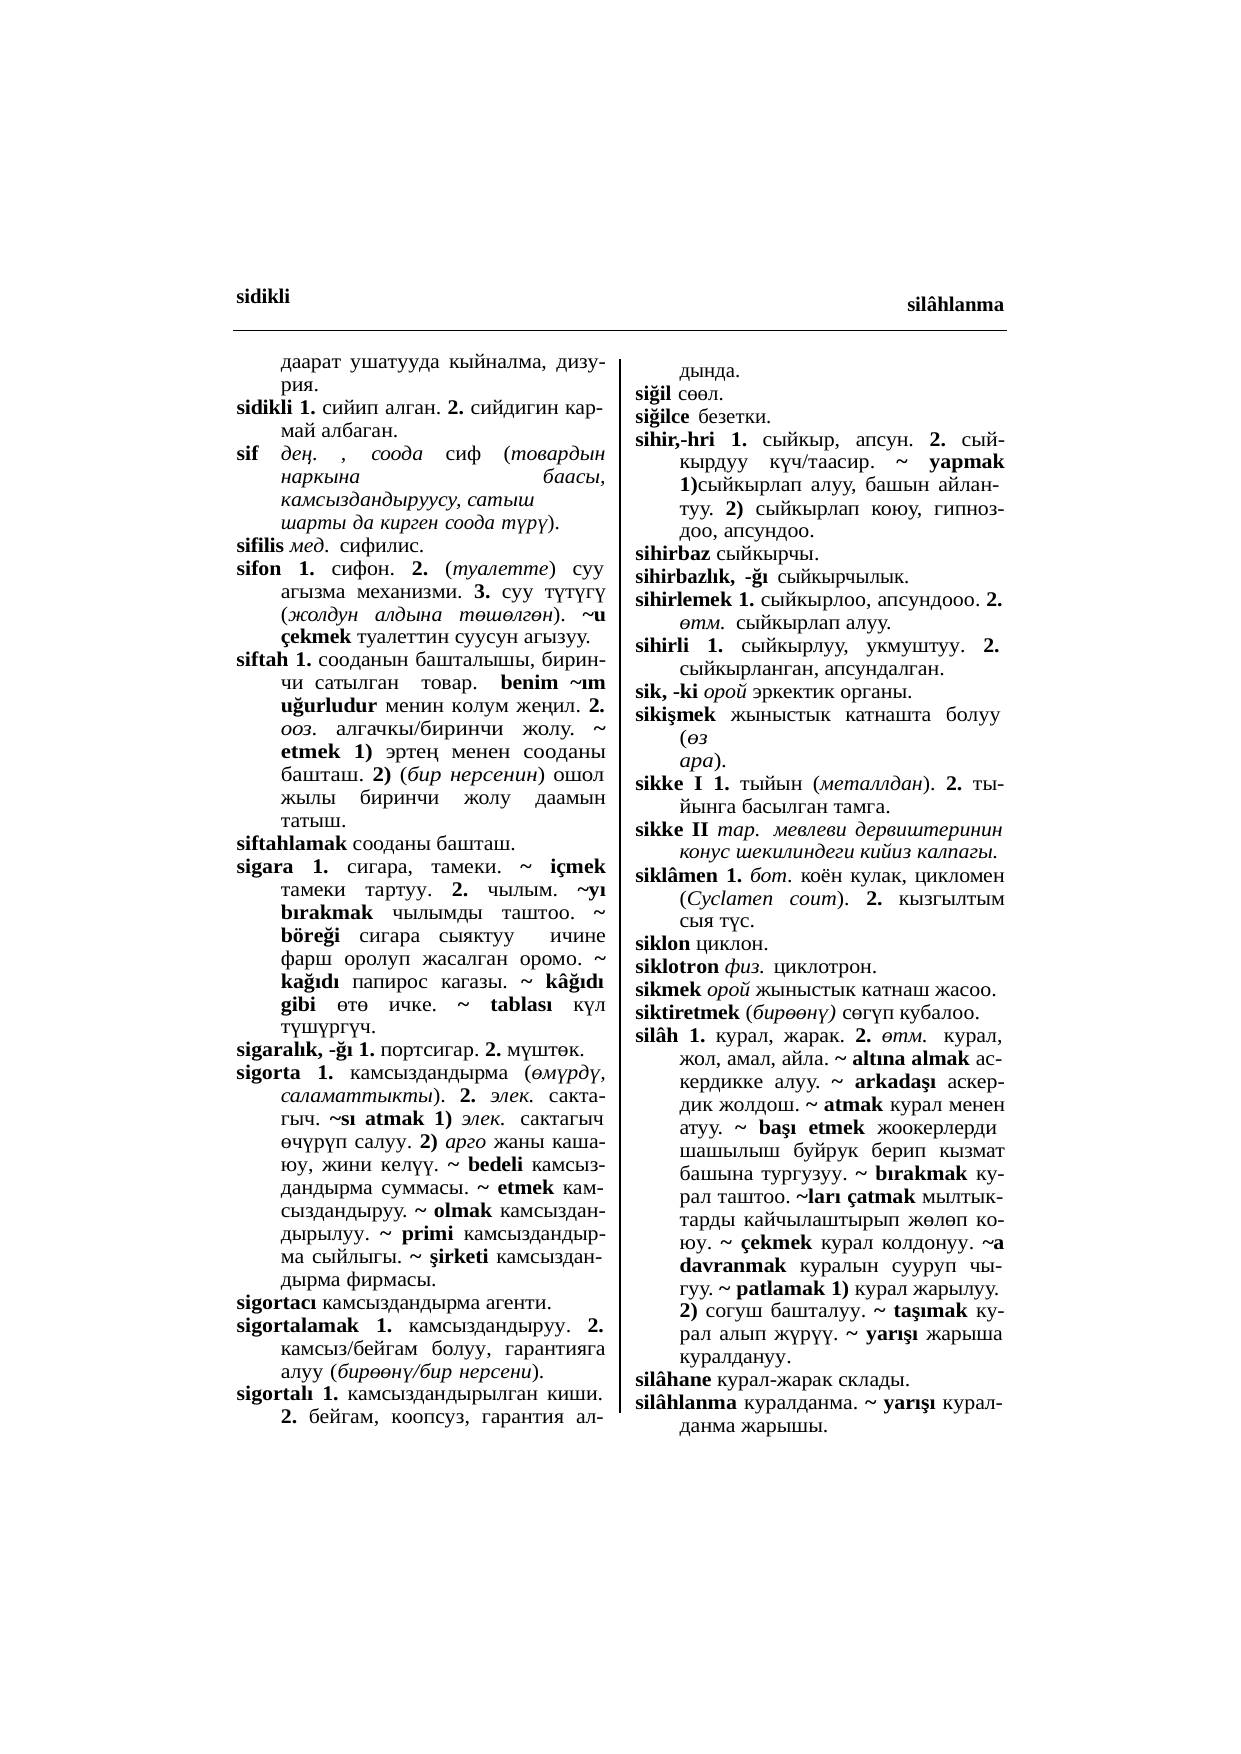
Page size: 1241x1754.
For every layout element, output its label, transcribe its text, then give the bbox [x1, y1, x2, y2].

text сыйкырланган, апсундалган. [679, 657, 948, 680]
text кердикке алуу. ~ arkadaşı аскер- дик жолдош. ~ atmak курал менен атуу. ~ başı etmek жоокерлерди [679, 1070, 1004, 1139]
text siftahlamak сооданы башташ. [236, 832, 606, 855]
text siklâmen 1. бот. коён кулак, цикломен (Cyclamen coum). 2. кызгылтым сыя түс. [635, 864, 1005, 932]
text silâhlanma [907, 292, 1065, 316]
text sidikli [236, 284, 291, 308]
text май албаган. [281, 419, 399, 442]
text өтм. сыйкырлап алуу. [679, 611, 894, 634]
text sigaralık, -ğı 1. портсигар. 2. мүштөк. [236, 1038, 606, 1061]
text sigortalamak 1. камсыздандыруу. 2. [236, 1314, 606, 1337]
text siklotron физ. циклотрон. [635, 955, 1054, 978]
text гуу. ~ patlamak 1) курал жарылуу. [679, 1277, 1005, 1299]
text sidikli 1. сийип алган. 2. сийдигин кар- [236, 396, 606, 419]
text sigortacı камсыздандырма агенти. [236, 1291, 606, 1314]
text sigorta 1. камсыздандырма (өмүрдү, саламаттыкты). 2. элек. сакта- гыч. ~sı atmak 1) элек. сактагыч [236, 1061, 606, 1130]
text siftah 1. сооданын башталышы, бирин- чи сатылган товар. benim ~ım uğurludur менин колум жеңил. 2. [236, 648, 606, 717]
text böreği сигара сыяктуу ичине фарш оролуп жасалган оромо. ~ kağıdı папирос кагазы. ~ kâğıdı [281, 924, 606, 993]
text siklon циклон. [635, 932, 1065, 955]
text дында. siğil сөөл. siğilce безетки. [635, 359, 774, 428]
text жылы биринчи жолу даамын татыш. [281, 786, 606, 832]
text шарты да кирген соода түрү). [281, 511, 562, 534]
text 2. бейгам, коопсуз, гарантия ал- [281, 1405, 606, 1428]
text silâhane курал-жарак склады. [635, 1368, 1036, 1391]
text sik, -ki орой эркектик органы. [635, 680, 1065, 703]
text даарат ушатууда кыйналма, дизу- рия. [281, 350, 606, 396]
text gibi өтө ичке. ~ tablası күл түшүргүч. [281, 993, 606, 1038]
text sifilis мед. сифилис. [236, 534, 606, 557]
text sihirbaz сыйкырчы. [635, 542, 1065, 565]
text silâh 1. курал, жарак. 2. өтм. курал, жол, амал, айла. ~ altına almak ас- [635, 1024, 1037, 1070]
text 2) согуш башталуу. ~ taşımak ку- рал алып жүрүү. ~ yarışı жарыша [679, 1299, 1005, 1345]
text sikişmek жыныстык катнашта болуу [635, 703, 1004, 726]
text sihirlemek 1. сыйкырлоо, апсундооо. 2. [635, 588, 1054, 611]
text камсыз/бейгам болуу, гарантияга алуу (бирөөнү/бир нерсени). [281, 1337, 605, 1383]
text агызма механизми. 3. суу түтүгү (жолдун алдына төшөлгөн). ~u çekmek туалеттин суусун агызуу. [281, 580, 606, 648]
text шашылыш буйрук берип кызмат башына тургузуу. ~ bırakmak ку- рал таштоо. ~ları çatmak мылтык- [679, 1139, 1005, 1208]
text данма жарышы. [679, 1414, 829, 1437]
text sikke II тар. мевлеви дервиштеринин конус шекилиндеги кийиз калпагы. [635, 818, 1036, 863]
text (өз ара). [679, 726, 759, 772]
text өчүрүп салуу. 2) арго жаны каша- юу, жини келүү. ~ bedeli камсыз- дандырма суммасы. ~ etmek кам- [281, 1130, 606, 1199]
text siktiretmek (бирөөнү) сөгүп кубалоо. [635, 1001, 1065, 1024]
text sigara 1. сигара, тамеки. ~ içmek тамеки тартуу. 2. чылым. ~yı bırakmak чылымды таштоо. ~ [236, 855, 606, 924]
text ооз. алгачкы/биринчи жолу. ~ etmek 1) эртең менен сооданы башташ. 2) (бир нерсенин) ошол [281, 717, 606, 786]
text sihirbazlık, -ğı сыйкырчылык. [635, 565, 1065, 588]
text куралдануу. [679, 1345, 794, 1368]
text sihir,-hri 1. сыйкыр, апсун. 2. сый- кырдуу күч/таасир. ~ yapmak 1)сыйкырлап алуу, башын айлан- [635, 428, 1005, 496]
text sikke I 1. тыйын (металлдан). 2. ты- [635, 772, 1048, 795]
text silâhlanma куралданма. ~ yarışı курал- [635, 1391, 1036, 1414]
text тарды кайчылаштырып жөлөп ко- юу. ~ çekmek курал колдонуу. ~a davranmak куралын сууруп чы- [679, 1208, 1005, 1277]
text sigortalı 1. камсыздандырылган киши. [236, 1383, 606, 1405]
text йынга басылган тамга. [679, 795, 891, 818]
text дырма фирмасы. [281, 1268, 438, 1291]
text sif дең. , соода сиф (товардын наркына баасы, камсыздандыруусу, сатыш [236, 442, 606, 511]
text sihirli 1. сыйкырлуу, укмуштуу. 2. [635, 634, 1065, 657]
text туу. 2) сыйкырлап коюу, гипноз- доо, апсундоо. [679, 497, 1005, 542]
text sikmek орой жыныстык катнаш жасоо. [635, 978, 1054, 1001]
text sifon 1. сифон. 2. (туалетте) суу [236, 557, 606, 579]
text сыздандыруу. ~ olmak камсыздан- дырылуу. ~ primi камсыздандыр- ма сыйлыгы. ~ şirketi камсыздан- [281, 1199, 606, 1268]
